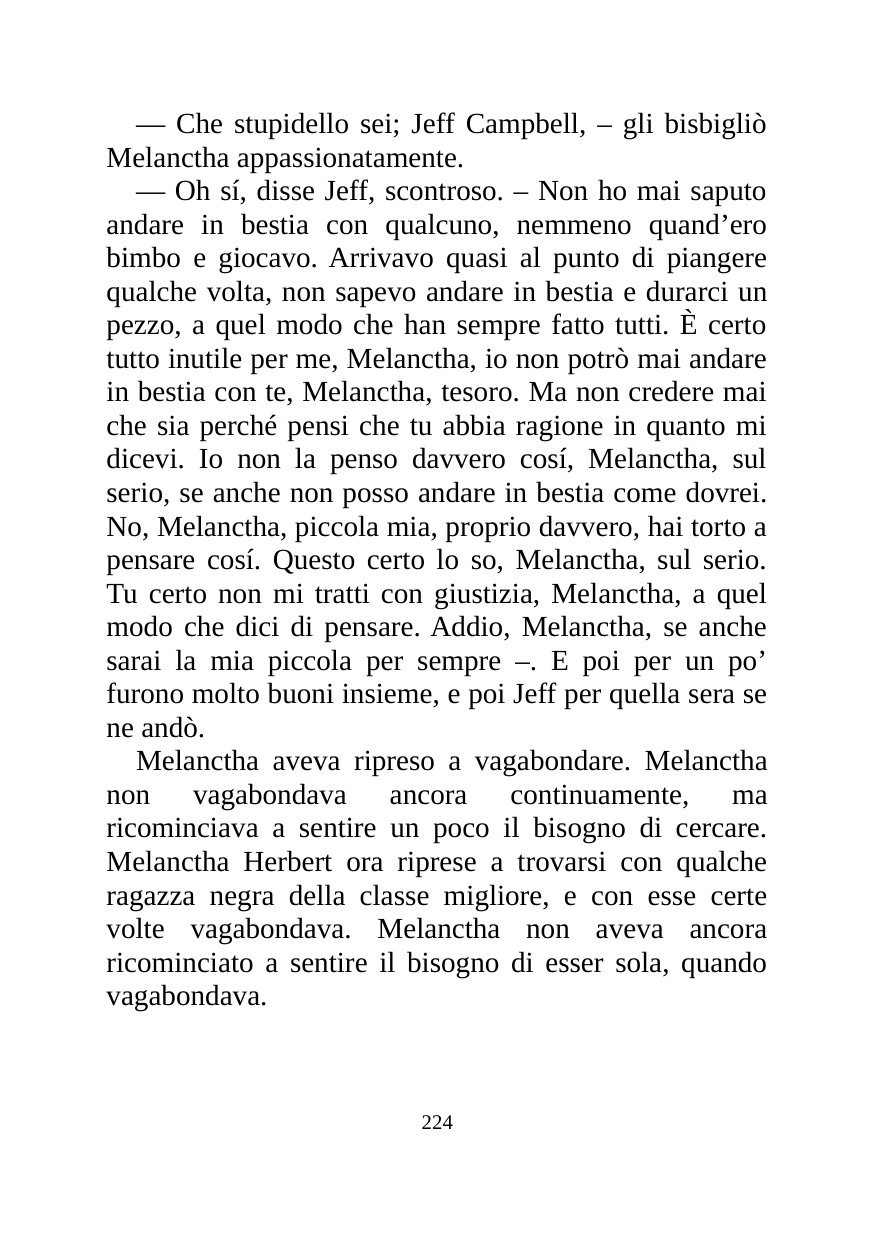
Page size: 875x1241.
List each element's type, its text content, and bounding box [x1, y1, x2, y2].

text — Oh sí, disse Jeff, scontroso. – Non ho mai saputo andare in bestia con qualcuno, nemmeno quand’ero bimbo e giocavo. Arrivavo quasi al punto di piangere qualche volta, non sapevo andare in bestia e durarci un pezzo, a quel modo che han sempre fatto tutti. È certo tutto inutile per me, Melanctha, io non potrò mai andare in bestia con te, Melanctha, tesoro. Ma non credere mai che sia perché pensi che tu abbia ragione in quanto mi dicevi. Io non la penso davvero cosí, Melanctha, sul serio, se anche non posso andare in bestia come dovrei. No, Melanctha, piccola mia, proprio davvero, hai torto a pensare cosí. Questo certo lo so, Melanctha, sul serio. Tu certo non mi tratti con giustizia, Melanctha, a quel modo che dici di pensare. Addio, Melanctha, se anche sarai la mia piccola per sempre –. E poi per un po’ furono molto buoni insieme, e poi Jeff per quella sera se ne andò. [106, 173, 768, 743]
text — Che stupidello sei; Jeff Campbell, – gli bisbigliò Melanctha appassionatamente. [106, 106, 768, 173]
text Melanctha aveva ripreso a vagabondare. Melanctha non vagabondava ancora continuamente, ma ricominciava a sentire un poco il bisogno di cercare. Melanctha Herbert ora riprese a trovarsi con qualche ragazza negra della classe migliore, e con esse certe volte vagabondava. Melanctha non aveva ancora ricominciato a sentire il bisogno di esser sola, quando vagabondava. [106, 743, 768, 1012]
